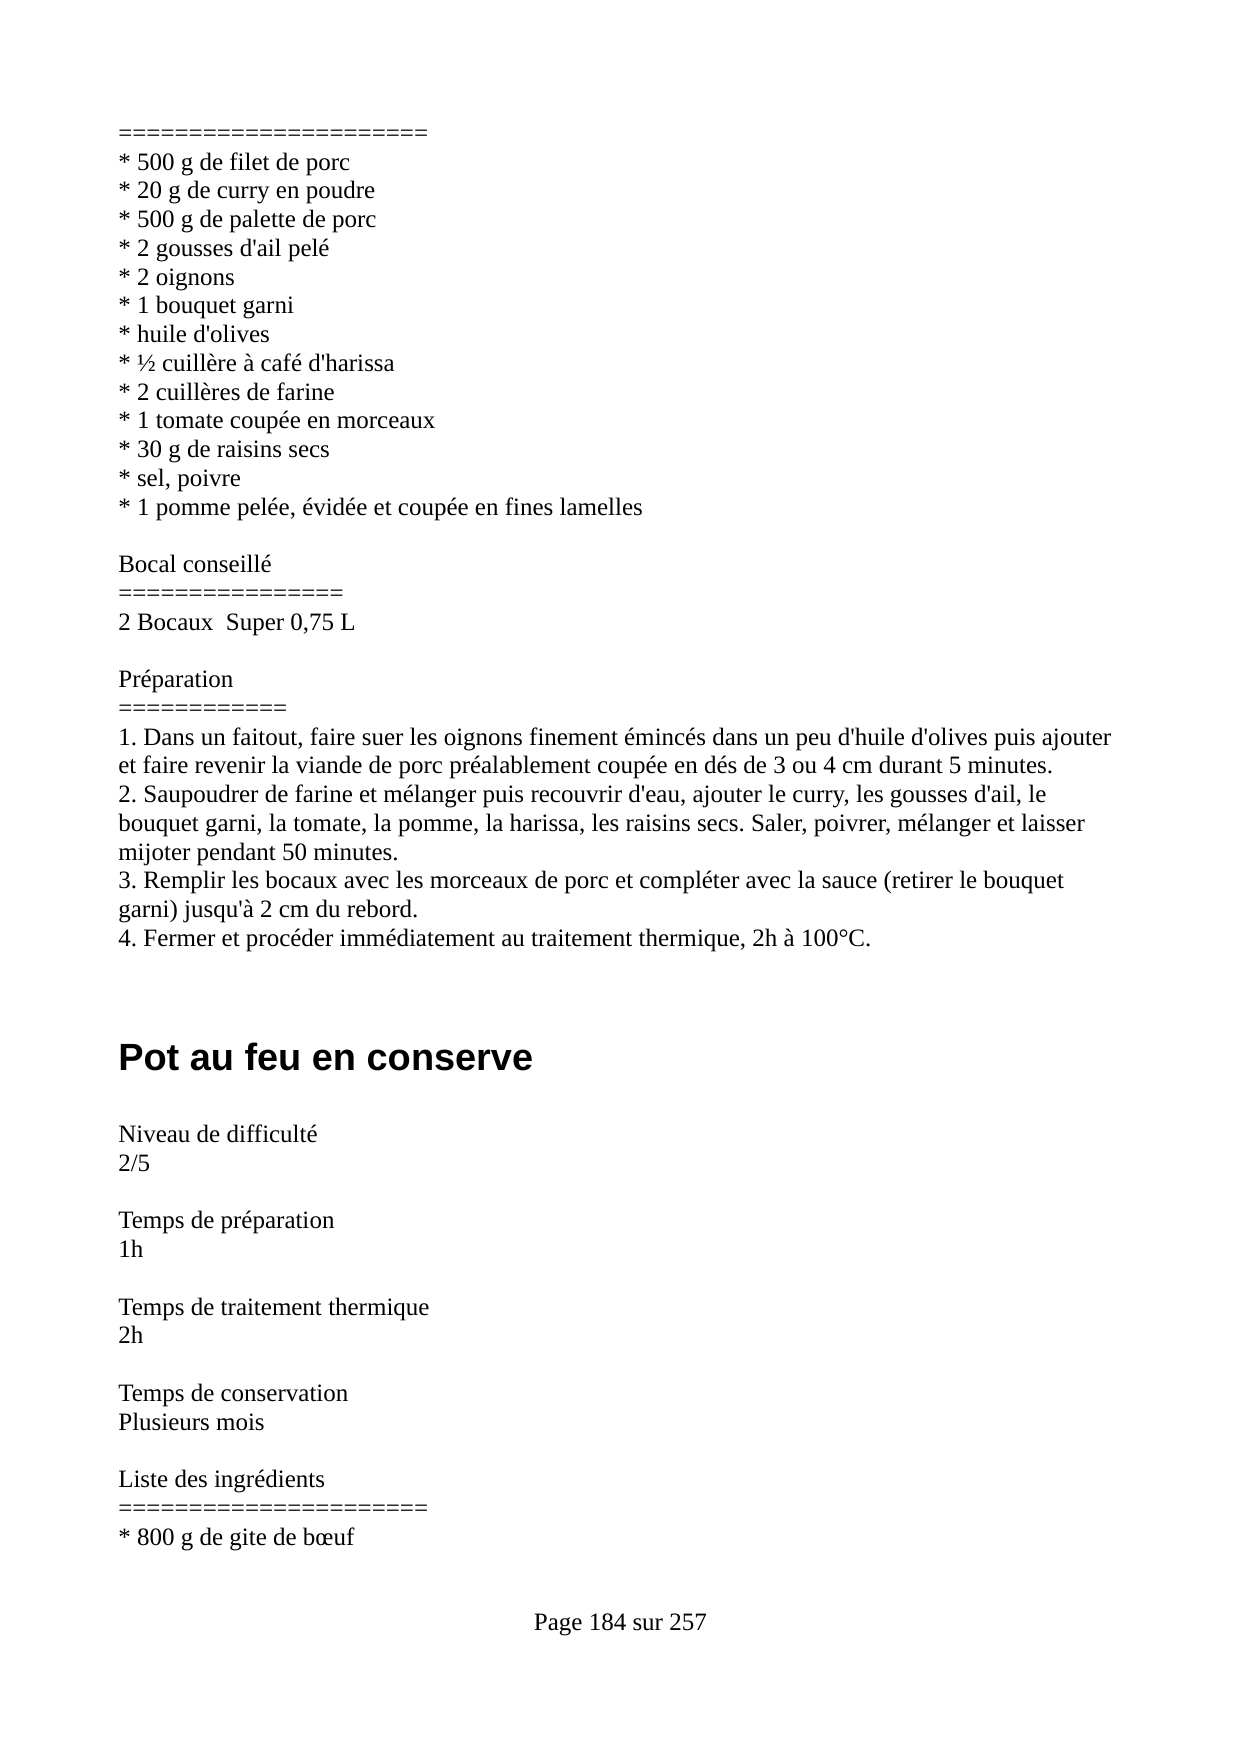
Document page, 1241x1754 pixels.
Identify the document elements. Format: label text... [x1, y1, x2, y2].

text Bocal conseillé [118, 549, 1122, 578]
text * 2 cuillères de farine [118, 377, 1122, 406]
text 1. Dans un faitout, faire suer les oignons finement émincés dans un peu d'huile d'olives puis ajouter et faire revenir la viande de porc préalablement coupée en dés de 3 ou 4 cm durant 5 minutes. [118, 722, 1122, 779]
text Préparation [118, 664, 1122, 693]
text Liste des ingrédients [118, 1464, 1122, 1493]
text Plusieurs mois [118, 1407, 1122, 1436]
text * ½ cuillère à café d'harissa [118, 348, 1122, 377]
text * 500 g de palette de porc [118, 204, 1122, 233]
text 3. Remplir les bocaux avec les morceaux de porc et compléter avec la sauce (retirer le bouquet garni) jusqu'à 2 cm du rebord. [118, 866, 1122, 923]
text 4. Fermer et procéder immédiatement au traitement thermique, 2h à 100°C. [118, 923, 1122, 952]
text Temps de traitement thermique [118, 1292, 1122, 1321]
text 2h [118, 1321, 1122, 1349]
text * 20 g de curry en poudre [118, 176, 1122, 204]
text Temps de conservation [118, 1378, 1122, 1407]
text * 1 tomate coupée en morceaux [118, 406, 1122, 434]
text * 2 gousses d'ail pelé [118, 233, 1122, 262]
text ============ [118, 693, 1122, 722]
text * 800 g de gite de bœuf [118, 1522, 1122, 1551]
text * 1 pomme pelée, évidée et coupée en fines lamelles [118, 492, 1122, 521]
text * 1 bouquet garni [118, 291, 1122, 319]
text * 2 oignons [118, 262, 1122, 291]
text * sel, poivre [118, 463, 1122, 492]
text 2. Saupoudrer de farine et mélanger puis recouvrir d'eau, ajouter le curry, les gousses d'ail, le bouquet garni, la tomate, la pomme, la harissa, les raisins secs. Saler, poivrer, mélanger et laisser mijoter pendant 50 minutes. [118, 779, 1122, 866]
text ====================== [118, 1493, 1122, 1522]
text * 30 g de raisins secs [118, 434, 1122, 463]
text 1h [118, 1234, 1122, 1263]
text ====================== [118, 118, 1122, 147]
text 2/5 [118, 1148, 1122, 1177]
text Niveau de difficulté [118, 1119, 1122, 1148]
text 2 Bocaux Super 0,75 L [118, 607, 1122, 636]
subtitle Pot au feu en conserve [118, 1034, 1122, 1078]
text Temps de préparation [118, 1206, 1122, 1234]
text * 500 g de filet de porc [118, 147, 1122, 176]
text * huile d'olives [118, 319, 1122, 348]
text ================ [118, 578, 1122, 607]
